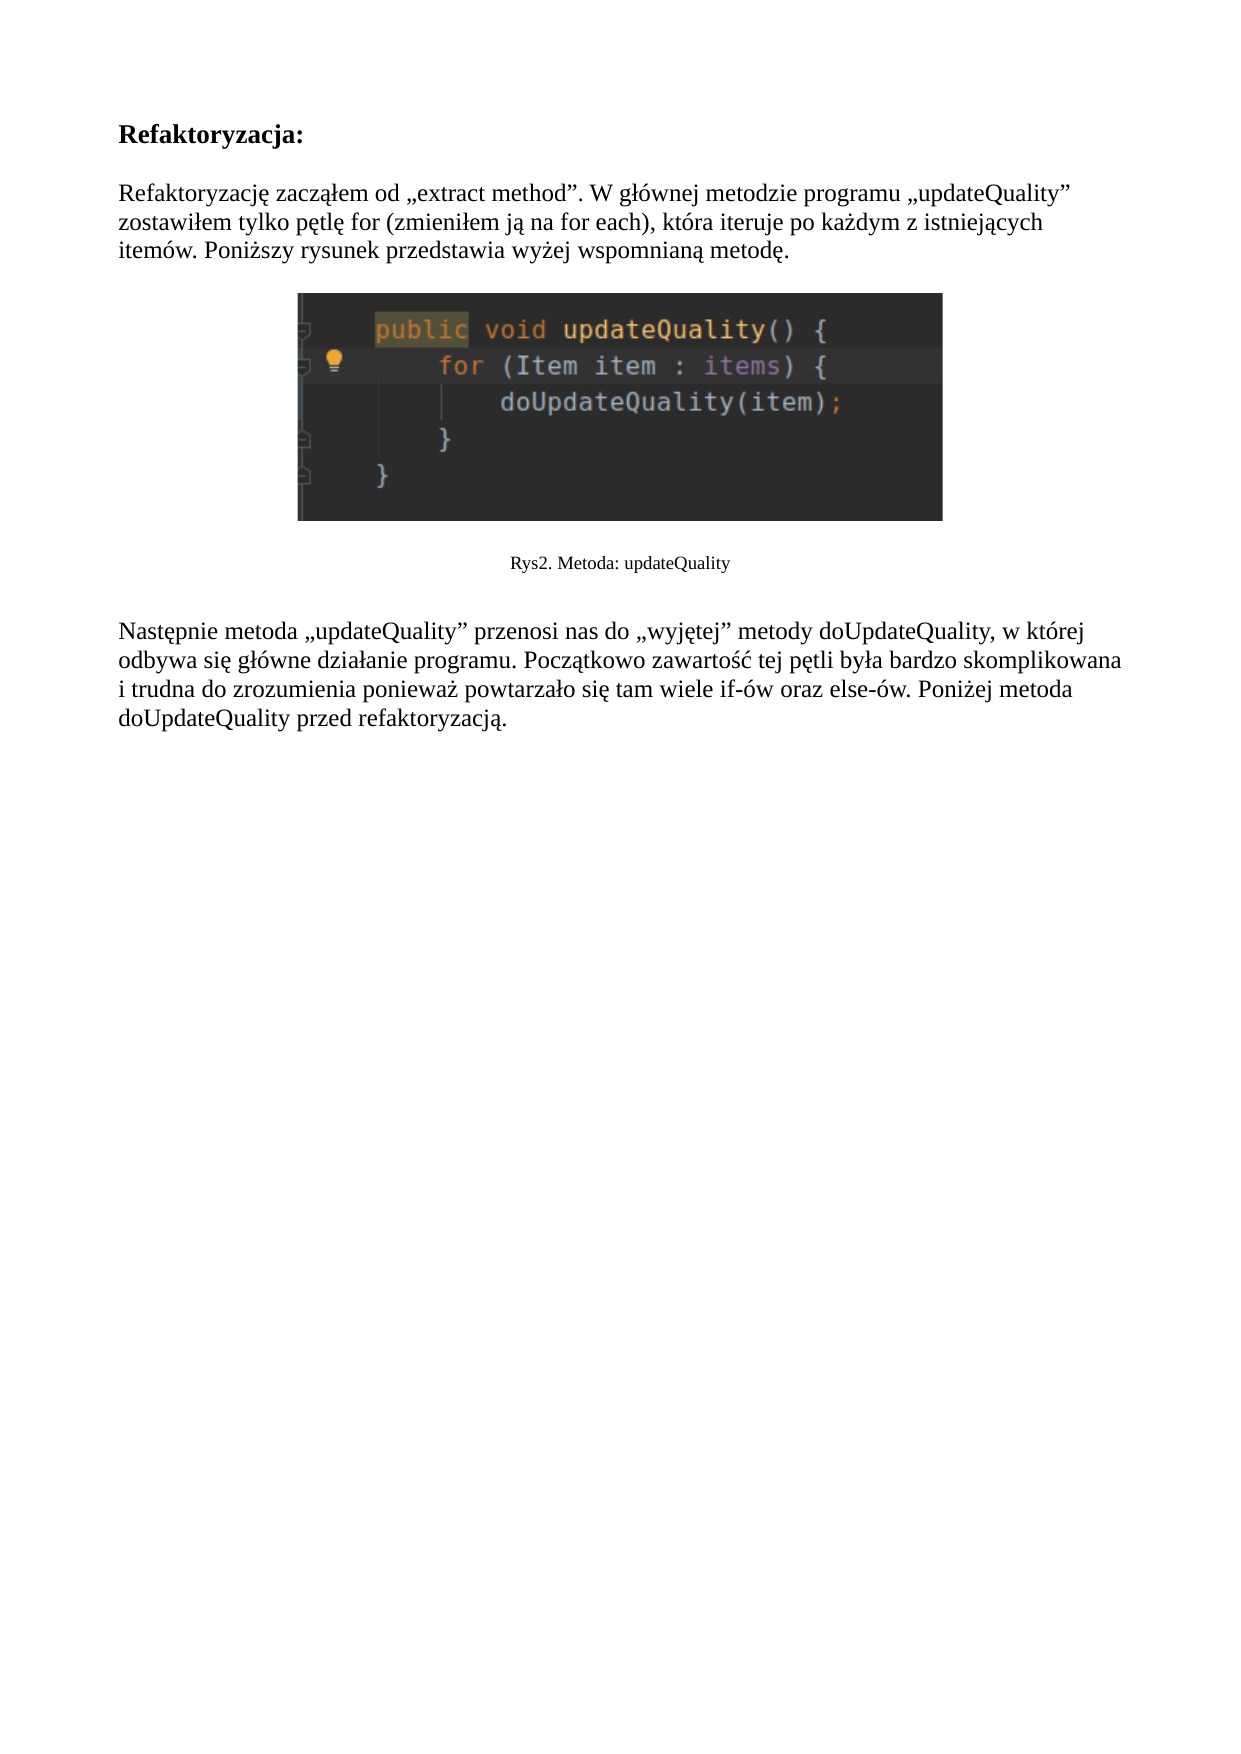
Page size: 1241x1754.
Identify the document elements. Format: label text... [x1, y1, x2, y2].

text Następnie metoda „updateQuality” przenosi nas do „wyjętej” metody doUpdateQuality, w której odbywa się główne działanie programu. Początkowo zawartość tej pętli była bardzo skomplikowana i trudna do zrozumienia ponieważ powtarzało się tam wiele if-ów oraz else-ów. Poniżej metoda doUpdateQuality przed refaktoryzacją. [118, 616, 1122, 731]
text Refaktoryzację zacząłem od „extract method”. W głównej metodzie programu „updateQuality” zostawiłem tylko pętlę for (zmieniłem ją na for each), która iteruje po każdym z istniejących itemów. Poniższy rysunek przedstawia wyżej wspomnianą metodę. [118, 178, 1122, 264]
text Rys2. Metoda: updateQuality [118, 552, 1122, 573]
text Refaktoryzacja: [118, 118, 1122, 149]
picture [297, 293, 943, 521]
